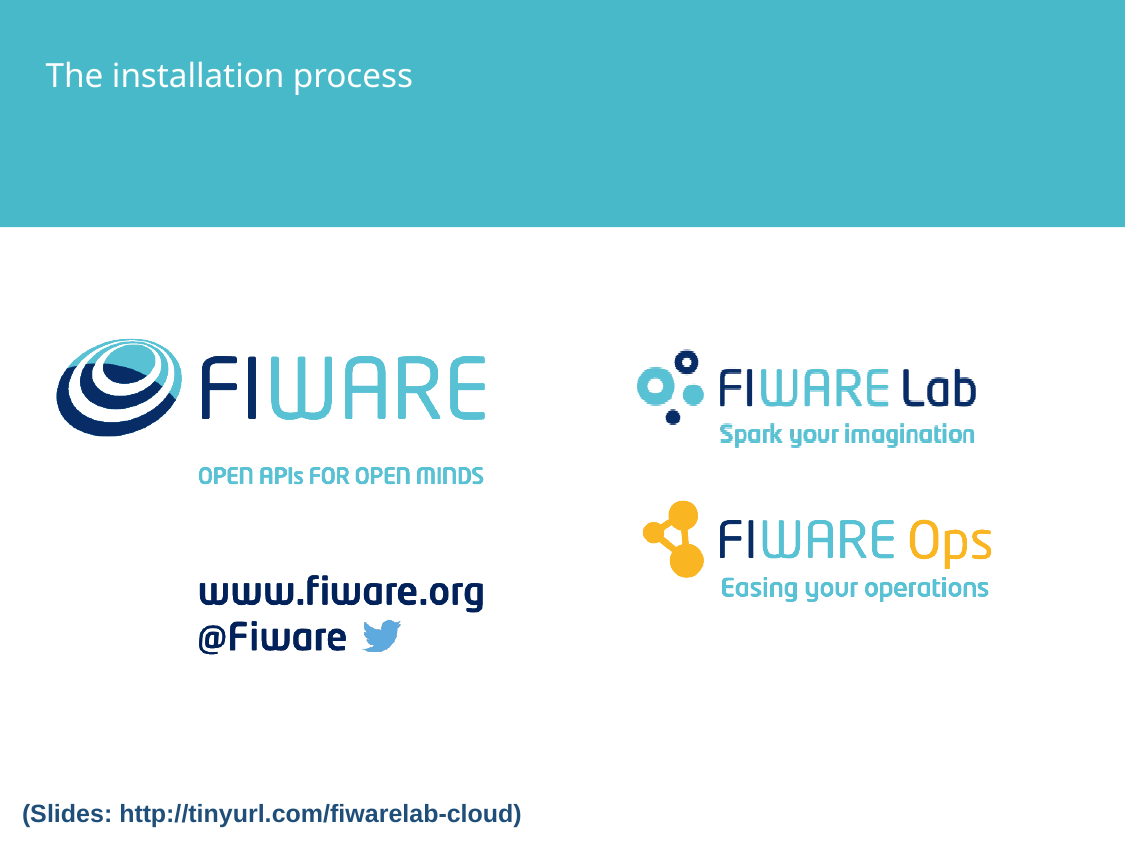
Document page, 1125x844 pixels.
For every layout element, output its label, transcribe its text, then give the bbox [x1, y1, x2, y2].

picture [174, 555, 508, 711]
picture [45, 323, 503, 501]
picture [573, 235, 1039, 708]
text_box (Slides: http://tinyurl.com/fiwarelab-cloud) [7, 789, 598, 835]
text_box The installation process [30, 6, 1125, 142]
